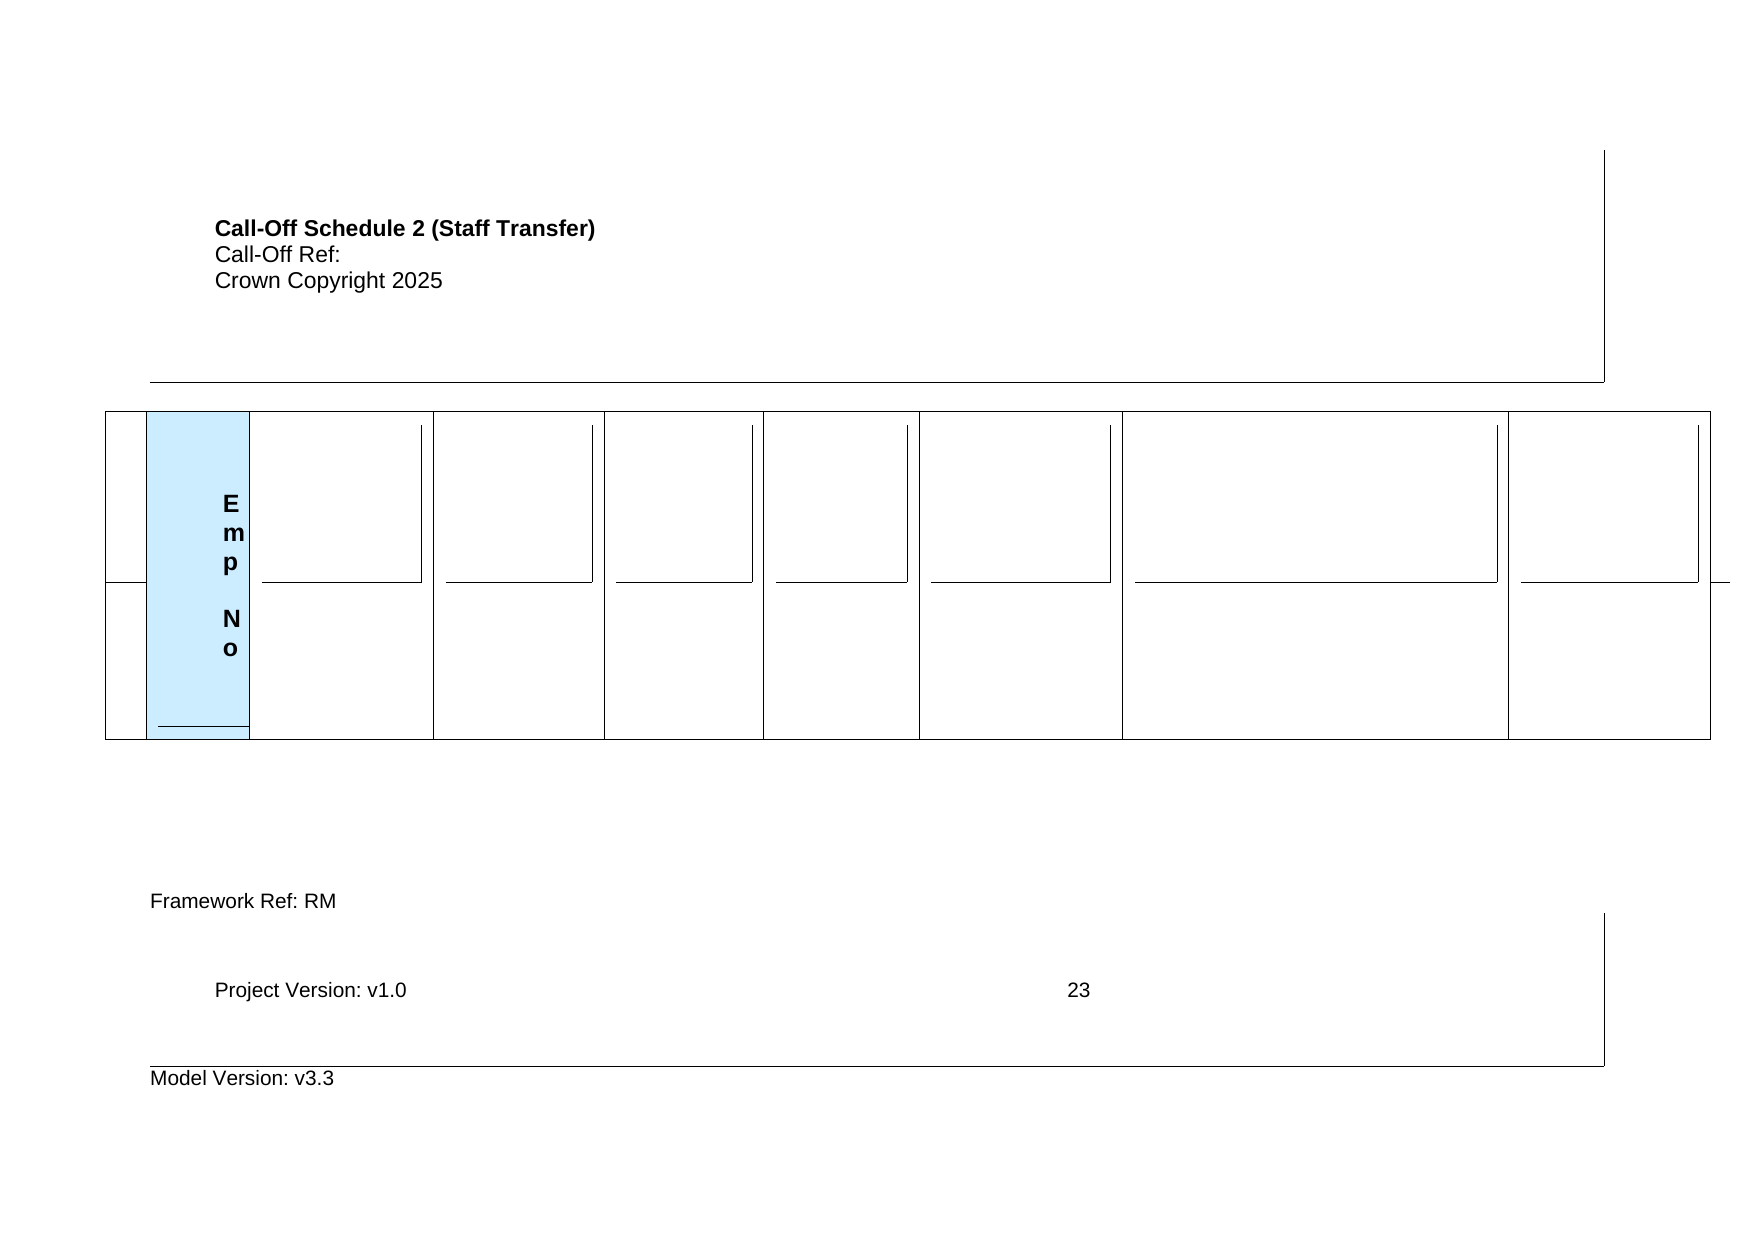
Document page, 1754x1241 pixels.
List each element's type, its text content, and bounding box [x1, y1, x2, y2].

table_cell [1711, 583, 1730, 739]
table_cell [605, 412, 763, 739]
table_cell [764, 412, 919, 739]
table_cell [1509, 412, 1710, 739]
table_cell [434, 412, 604, 739]
table_cell [106, 412, 146, 582]
table_cell [1123, 412, 1508, 739]
table_cell [1711, 411, 1730, 582]
table_cell Emp No [147, 412, 249, 739]
table_cell [920, 412, 1122, 739]
table_cell [106, 583, 146, 739]
table_cell [250, 412, 433, 739]
